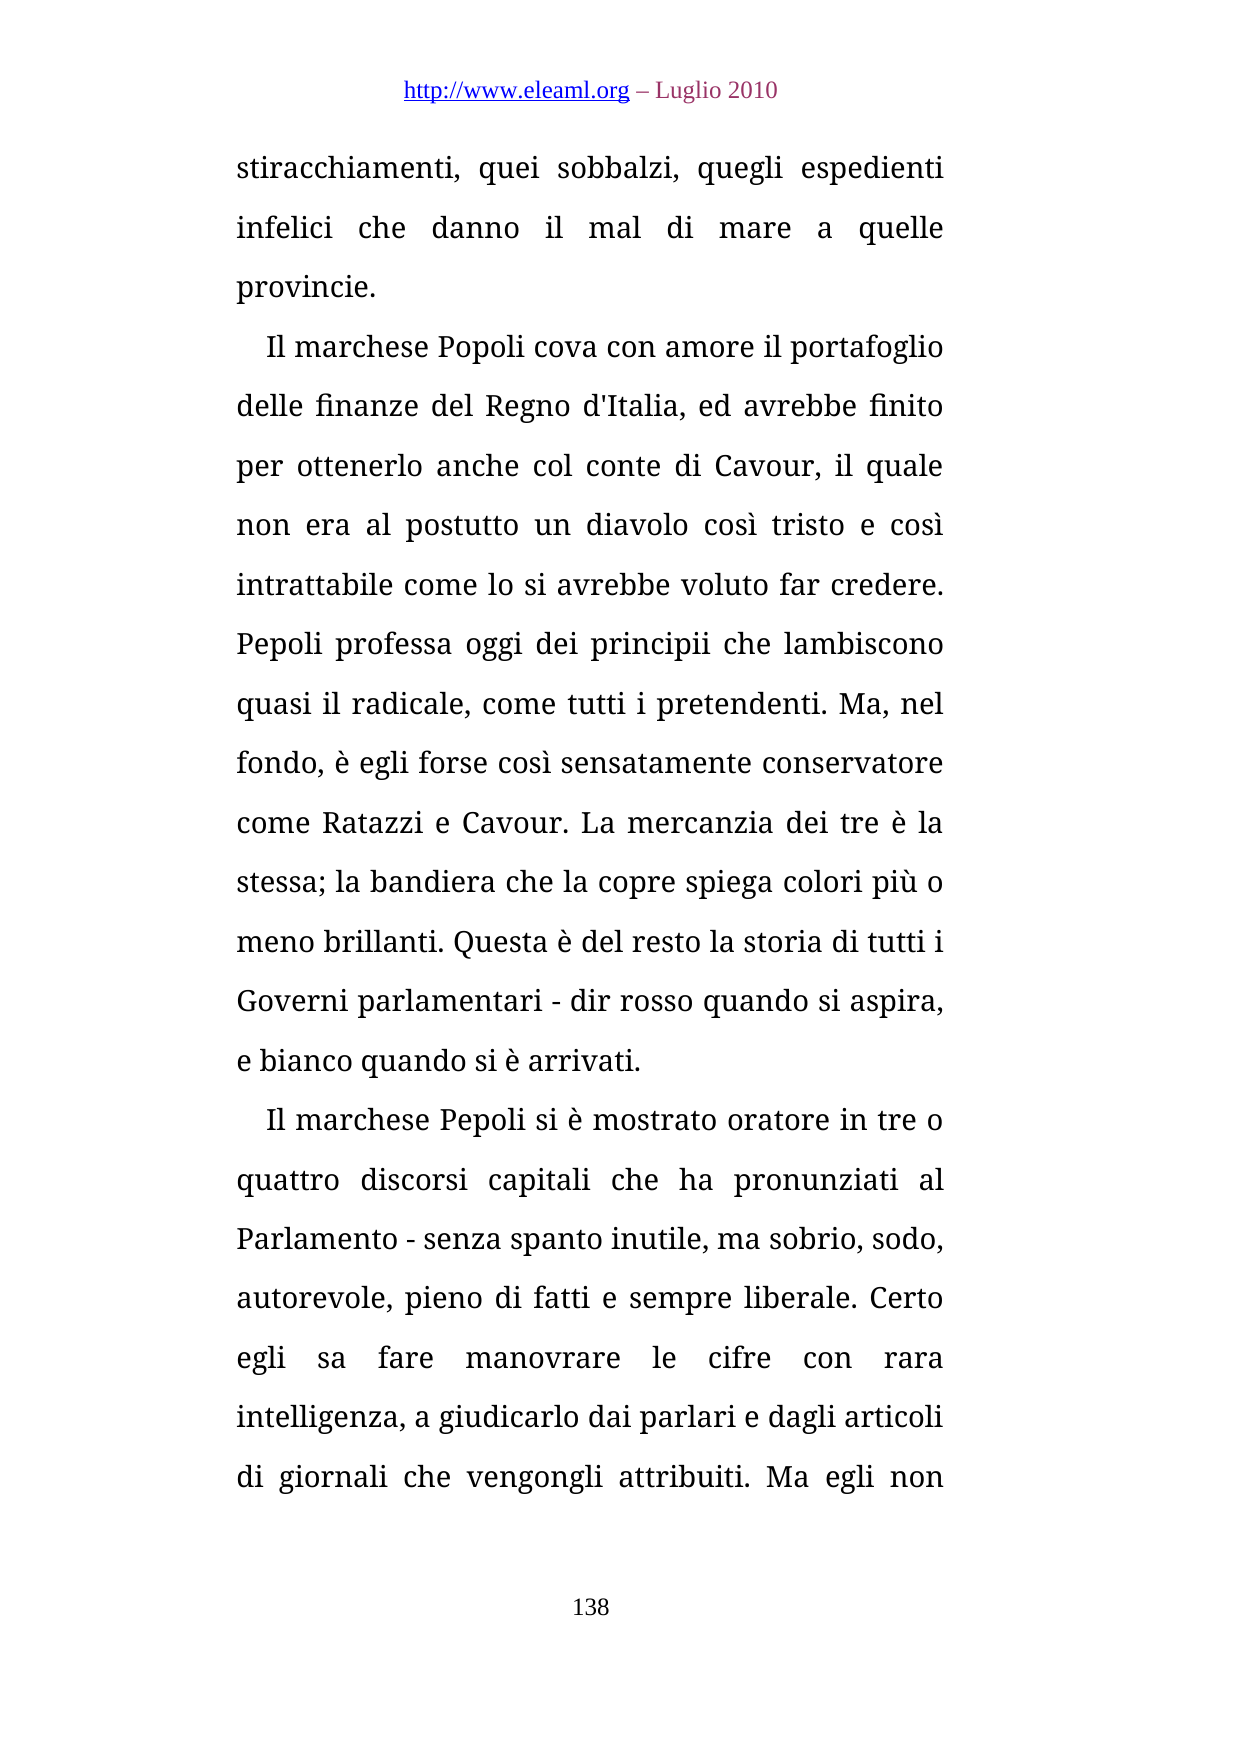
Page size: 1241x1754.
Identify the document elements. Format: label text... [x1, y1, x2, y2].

text stiracchiamenti, quei sobbalzi, quegli espedienti infelici che danno il mal di mare a quelle provincie. [236, 148, 945, 306]
text Il marchese Popoli cova con amore il portafoglio delle finanze del Regno d'Italia, ed avrebbe finito per ottenerlo anche col conte di Cavour, il quale non era al postutto un diavolo così tristo e così intrattabile come lo si avrebbe voluto far credere. Pepoli professa oggi dei principii che lambiscono quasi il radicale, come tutti i pretendenti. Ma, nel fondo, è egli forse così sensatamente conservatore come Ratazzi e Cavour. La mercanzia dei tre è la stessa; la bandiera che la copre spiega colori più o meno brillanti. Questa è del resto la storia di tutti i Governi parlamentari - dir rosso quando si aspira, e bianco quando si è arrivati. [236, 326, 945, 1079]
text Il marchese Pepoli si è mostrato oratore in tre o quattro discorsi capitali che ha pronunziati al Parlamento - senza spanto inutile, ma sobrio, sodo, autorevole, pieno di fatti e sempre liberale. Certo egli sa fare manovrare le cifre con rara intelligenza, a giudicarlo dai parlari e dagli articoli di giornali che vengongli attribuiti. Ma egli non [236, 1099, 945, 1496]
